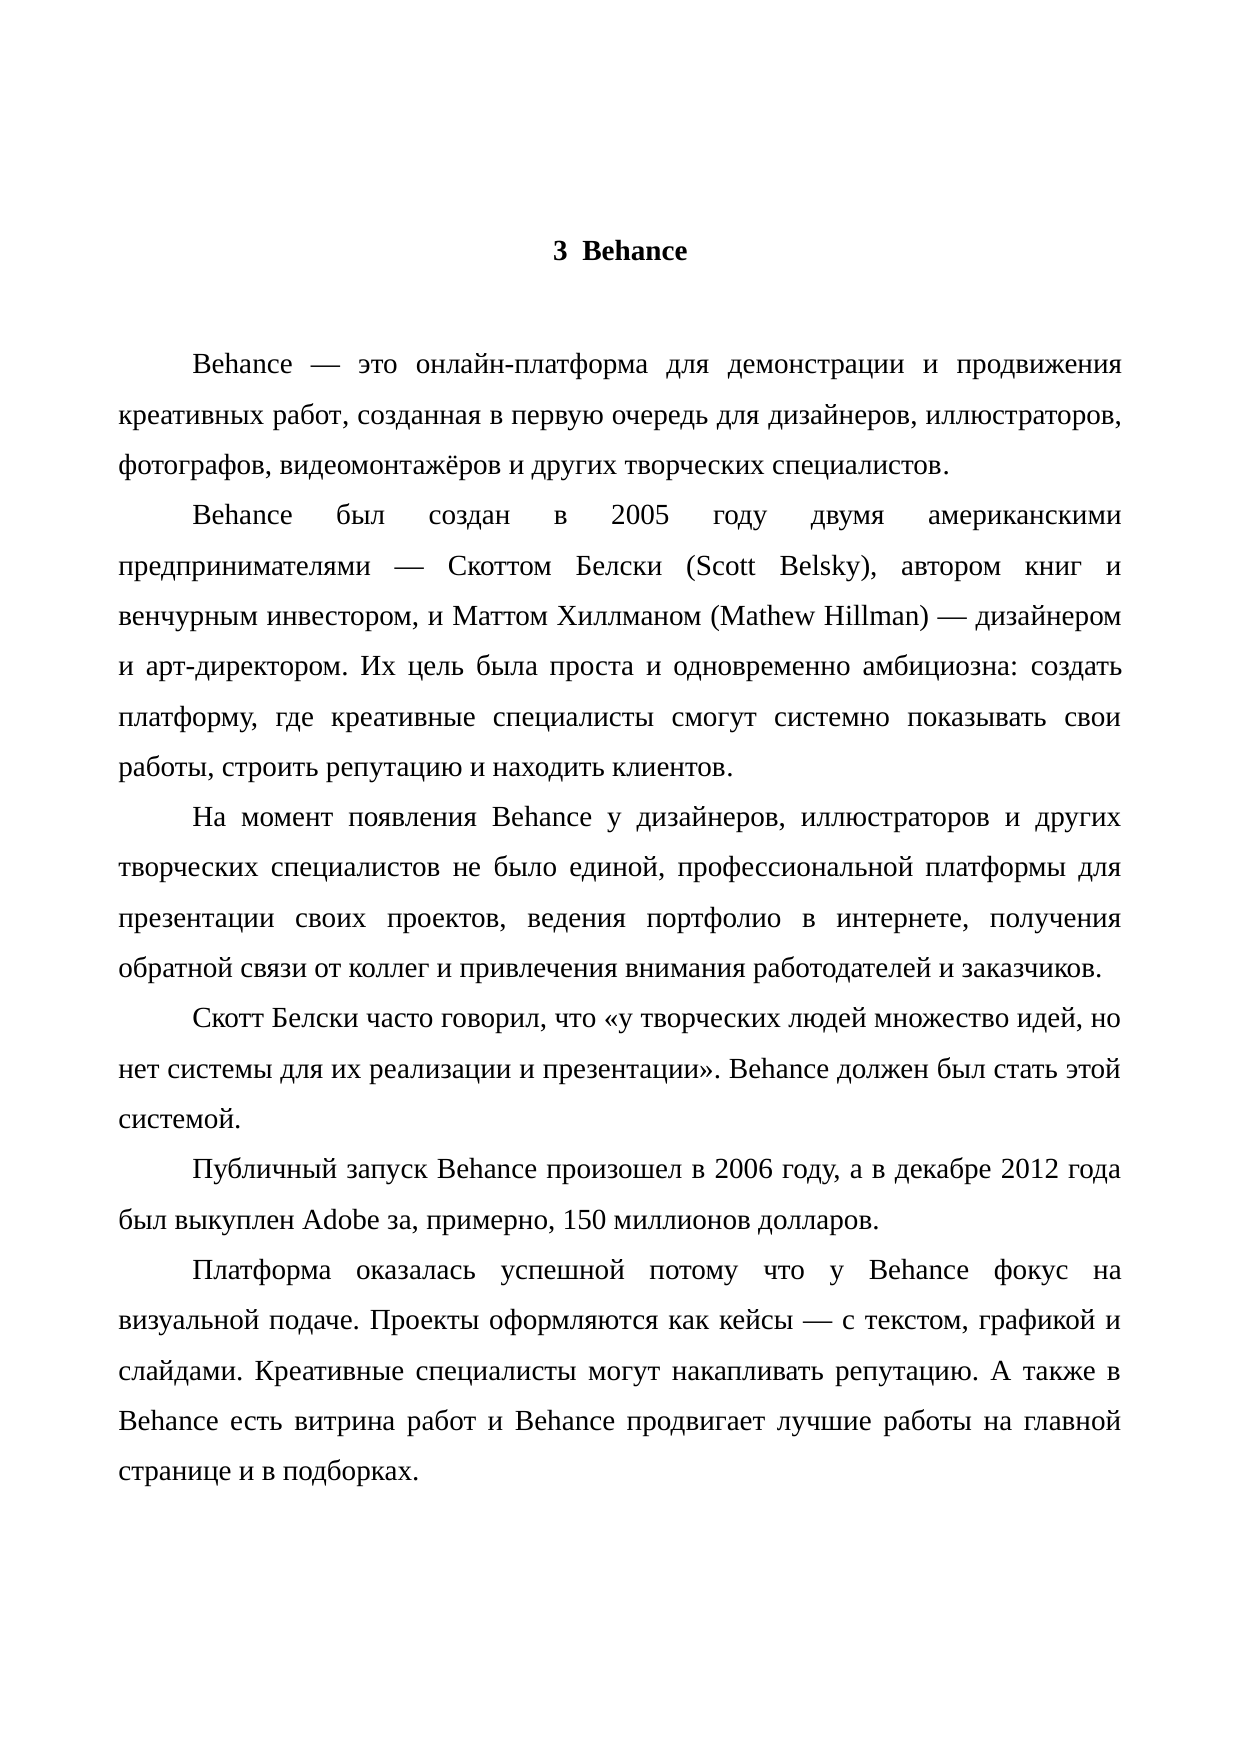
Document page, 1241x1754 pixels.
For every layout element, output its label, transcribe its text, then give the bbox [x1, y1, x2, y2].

text Публичный запуск Behance произошел в 2006 году, а в декабре 2012 года был выкуплен Adobe за, примерно, 150 миллионов долларов. [118, 1151, 1122, 1235]
text Behance был создан в 2005 году двумя американскими предпринимателями — Скоттом Белски (Scott Belsky), автором книг и венчурным инвестором, и Маттом Хиллманом (Mathew Hillman) — дизайнером и арт-директором. Их цель была проста и одновременно амбициозна: создать платформу, где креативные специалисты смогут системно показывать свои работы, строить репутацию и находить клиентов. [118, 497, 1122, 782]
text На момент появления Behance у дизайнеров, иллюстраторов и других творческих специалистов не было единой, профессиональной платформы для презентации своих проектов, ведения портфолио в интернете, получения обратной связи от коллег и привлечения внимания работодателей и заказчиков. [118, 799, 1122, 984]
text Скотт Белски часто говорил, что «у творческих людей множество идей, но нет системы для их реализации и презентации». Behance должен был стать этой системой. [118, 1001, 1122, 1135]
text Платформа оказалась успешной потому что у Behance фокус на визуальной подаче. Проекты оформляются как кейсы — с текстом, графикой и слайдами. Креативные специалисты могут накапливать репутацию. А также в Behance есть витрина работ и Behance продвигает лучшие работы на главной странице и в подборках. [118, 1252, 1122, 1487]
subtitle 3 Behance [118, 233, 1122, 267]
text Behance — это онлайн-платформа для демонстрации и продвижения креативных работ, созданная в первую очередь для дизайнеров, иллюстраторов, фотографов, видеомонтажёров и других творческих специалистов. [118, 346, 1122, 481]
